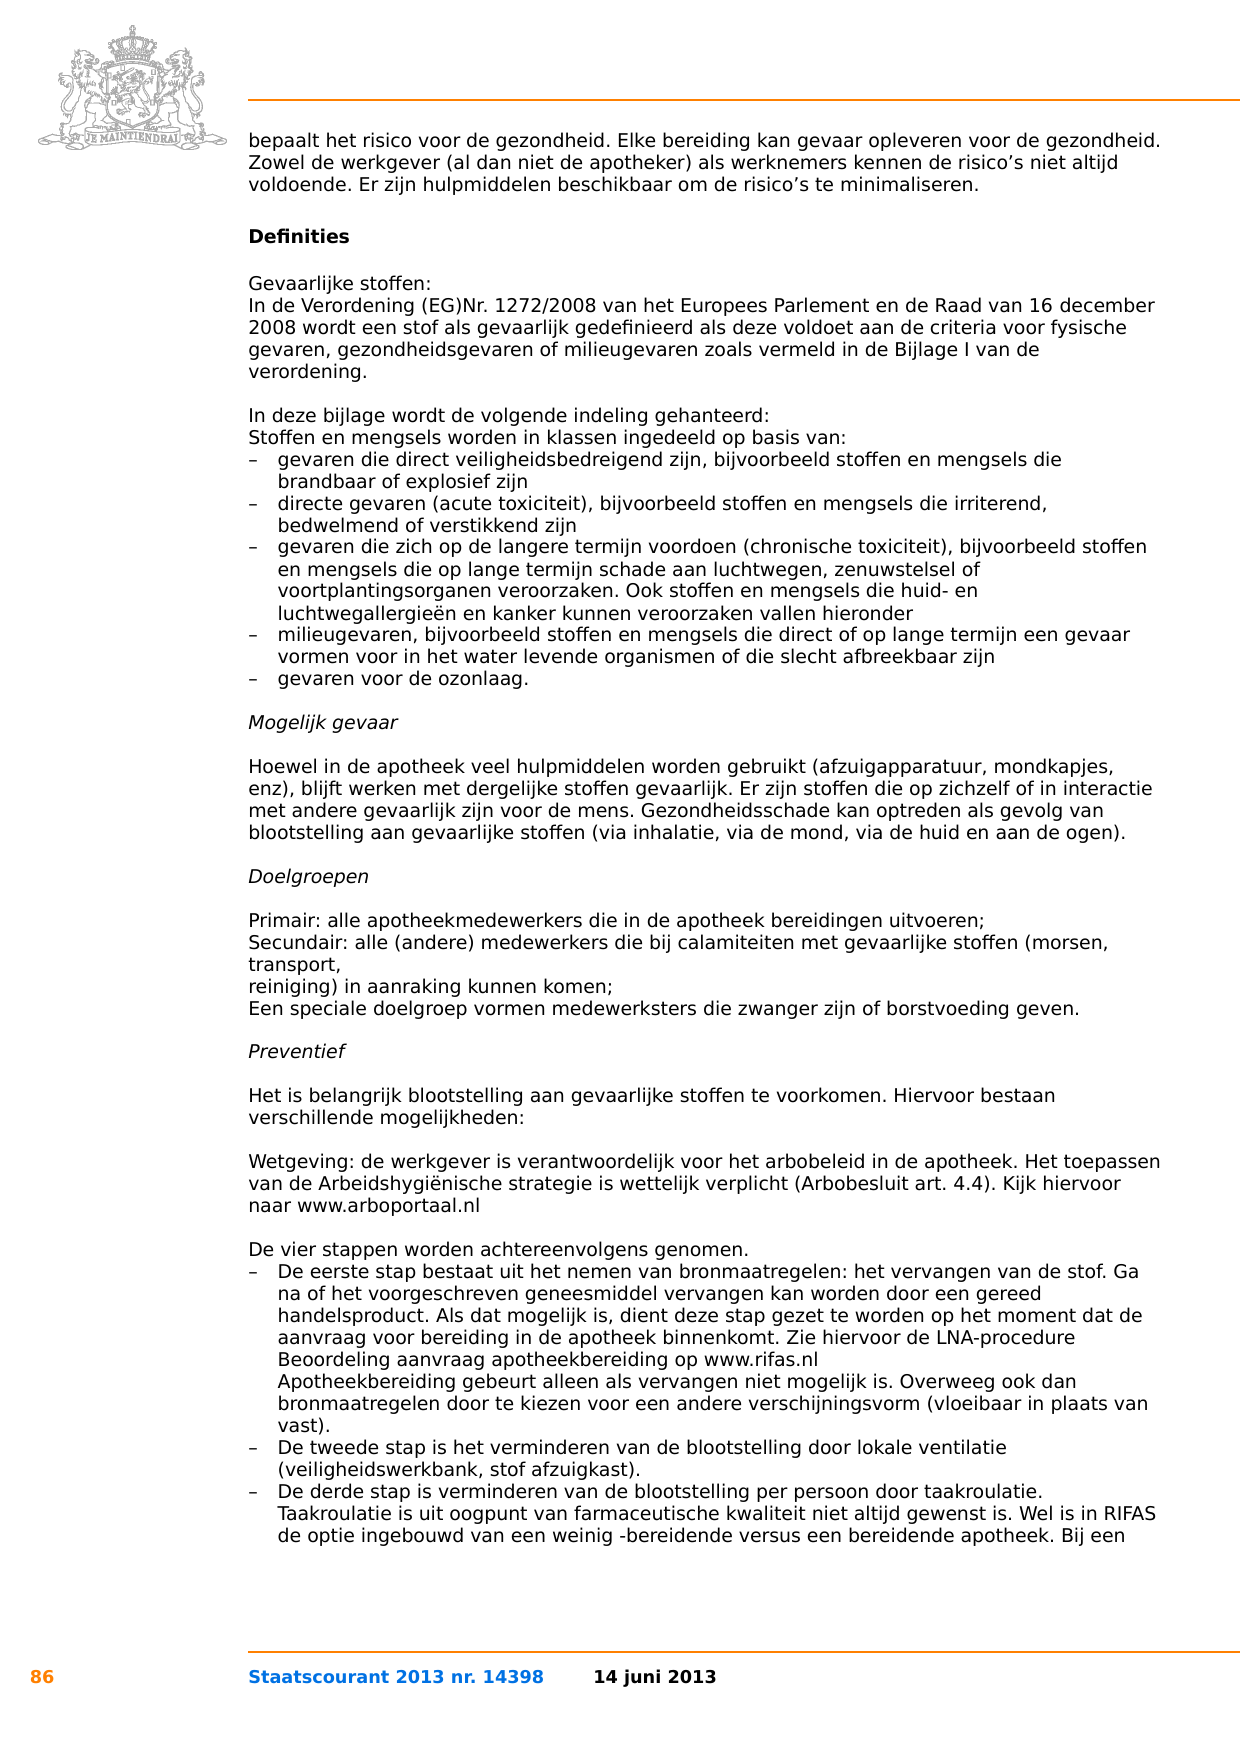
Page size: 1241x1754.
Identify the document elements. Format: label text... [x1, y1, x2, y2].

text Wetgeving: de werkgever is verantwoordelijk voor het arbobeleid in de apotheek. Het toepassen van de Arbeidshygiënische strategie is wettelijk verplicht (Arbobesluit art. 4.4). Kijk hiervoor naar www.arboportaal.nl [248, 1151, 1163, 1217]
text Stoffen en mengsels worden in klassen ingedeeld op basis van: [248, 427, 1163, 448]
text bepaalt het risico voor de gezondheid. Elke bereiding kan gevaar opleveren voor de gezondheid. Zowel de werkgever (al dan niet de apotheker) als werknemers kennen de risico’s niet altijd voldoende. Er zijn hulpmiddelen beschikbaar om de risico’s te minimaliseren. [248, 130, 1163, 196]
text – De derde stap is verminderen van de blootstelling per persoon door taakroulatie. Taakroulatie is uit oogpunt van farmaceutische kwaliteit niet altijd gewenst is. Wel is in RIFAS de optie ingebouwd van een weinig -bereidende versus een bereidende apotheek. Bij een [248, 1481, 1163, 1547]
text Apotheekbereiding gebeurt alleen als vervangen niet mogelijk is. Overweeg ook dan bronmaatregelen door te kiezen voor een andere verschijningsvorm (vloeibaar in plaats van vast). [277, 1371, 1163, 1437]
text In de Verordening (EG)Nr. 1272/2008 van het Europees Parlement en de Raad van 16 december 2008 wordt een stof als gevaarlijk gedefinieerd als deze voldoet aan de criteria voor fysische gevaren, gezondheidsgevaren of milieugevaren zoals vermeld in de Bijlage I van de verordening. [248, 295, 1163, 383]
text Een speciale doelgroep vormen medewerksters die zwanger zijn of borstvoeding geven. [248, 998, 1163, 1019]
text Secundair: alle (andere) medewerkers die bij calamiteiten met gevaarlijke stoffen (morsen, transport, [248, 932, 1163, 976]
text – gevaren die direct veiligheidsbedreigend zijn, bijvoorbeeld stoffen en mengsels die brandbaar of explosief zijn [248, 448, 1163, 492]
text Gevaarlijke stoffen: [248, 273, 1163, 295]
text Het is belangrijk blootstelling aan gevaarlijke stoffen te voorkomen. Hiervoor bestaan verschillende mogelijkheden: [248, 1085, 1163, 1129]
text Primair: alle apotheekmedewerkers die in de apotheek bereidingen uitvoeren; [248, 910, 1163, 932]
text – De tweede stap is het verminderen van de blootstelling door lokale ventilatie (veiligheidswerkbank, stof afzuigkast). [248, 1437, 1163, 1481]
text – gevaren die zich op de langere termijn voordoen (chronische toxiciteit), bijvoorbeeld stoffen en mengsels die op lange termijn schade aan luchtwegen, zenuwstelsel of voortplantingsorganen veroorzaken. Ook stoffen en mengsels die huid- en luchtwegallergieën en kanker kunnen veroorzaken vallen hieronder [248, 536, 1163, 624]
subtitle Preventief [248, 1041, 1163, 1063]
text – gevaren voor de ozonlaag. [248, 668, 1163, 690]
subtitle Definities [248, 226, 1163, 248]
text Hoewel in de apotheek veel hulpmiddelen worden gebruikt (afzuigapparatuur, mondkapjes, enz), blijft werken met dergelijke stoffen gevaarlijk. Er zijn stoffen die op zichzelf of in interactie met andere gevaarlijk zijn voor de mens. Gezondheidsschade kan optreden als gevolg van blootstelling aan gevaarlijke stoffen (via inhalatie, via de mond, via de huid en aan de ogen). [248, 756, 1163, 844]
picture [38, 25, 227, 150]
subtitle Mogelijk gevaar [248, 712, 1163, 734]
text reiniging) in aanraking kunnen komen; [248, 976, 1163, 998]
text – milieugevaren, bijvoorbeeld stoffen en mengsels die direct of op lange termijn een gevaar vormen voor in het water levende organismen of die slecht afbreekbaar zijn [248, 624, 1163, 668]
text In deze bijlage wordt de volgende indeling gehanteerd: [248, 404, 1163, 427]
text De vier stappen worden achtereenvolgens genomen. [248, 1239, 1163, 1261]
text – De eerste stap bestaat uit het nemen van bronmaatregelen: het vervangen van de stof. Ga na of het voorgeschreven geneesmiddel vervangen kan worden door een gereed handelsproduct. Als dat mogelijk is, dient deze stap gezet te worden op het moment dat de aanvraag voor bereiding in de apotheek binnenkomt. Zie hiervoor de LNA-procedure Beoordeling aanvraag apotheekbereiding op www.rifas.nl [248, 1261, 1163, 1371]
subtitle Doelgroepen [248, 866, 1163, 888]
text – directe gevaren (acute toxiciteit), bijvoorbeeld stoffen en mengsels die irriterend, bedwelmend of verstikkend zijn [248, 492, 1163, 536]
